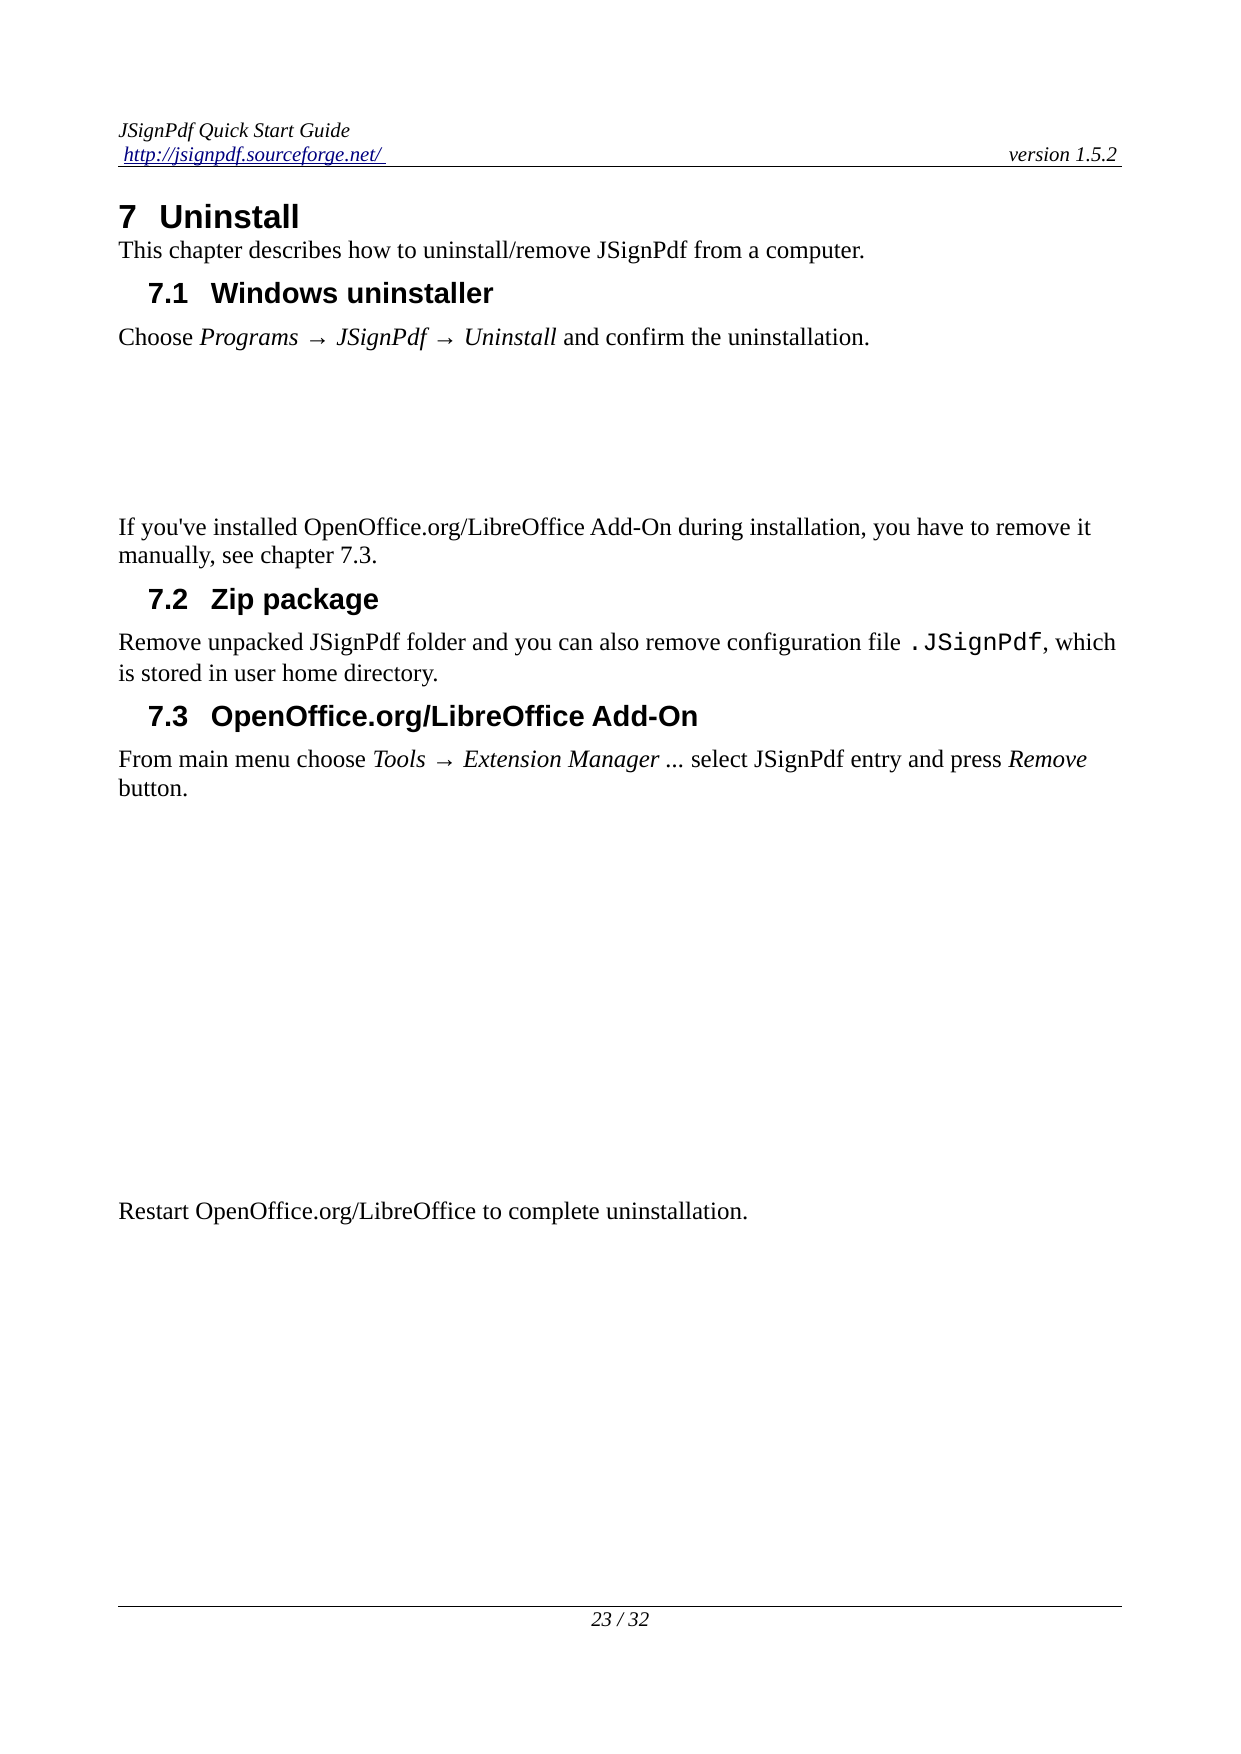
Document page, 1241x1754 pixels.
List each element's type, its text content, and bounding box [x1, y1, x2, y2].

subtitle Windows uninstaller [148, 276, 1116, 310]
subtitle Uninstall [118, 197, 1122, 235]
text This chapter describes how to uninstall/remove JSignPdf from a computer. [118, 235, 1122, 264]
text Restart OpenOffice.org/LibreOffice to complete uninstallation. [118, 814, 1122, 1225]
subtitle OpenOffice.org/LibreOffice Add-On [148, 699, 1116, 733]
text Choose Programs → JSignPdf → Uninstall and confirm the uninstallation. [118, 322, 1122, 351]
text From main menu choose Tools → Extension Manager ... select JSignPdf entry and press Remove button. [118, 744, 1122, 802]
text Remove unpacked JSignPdf folder and you can also remove configuration file .JSignPdf, which is stored in user home directory. [118, 627, 1122, 687]
text If you've installed OpenOffice.org/LibreOffice Add-On during installation, you have to remove it manually, see chapter 7.3. [118, 363, 1122, 569]
subtitle Zip package [148, 582, 1116, 615]
